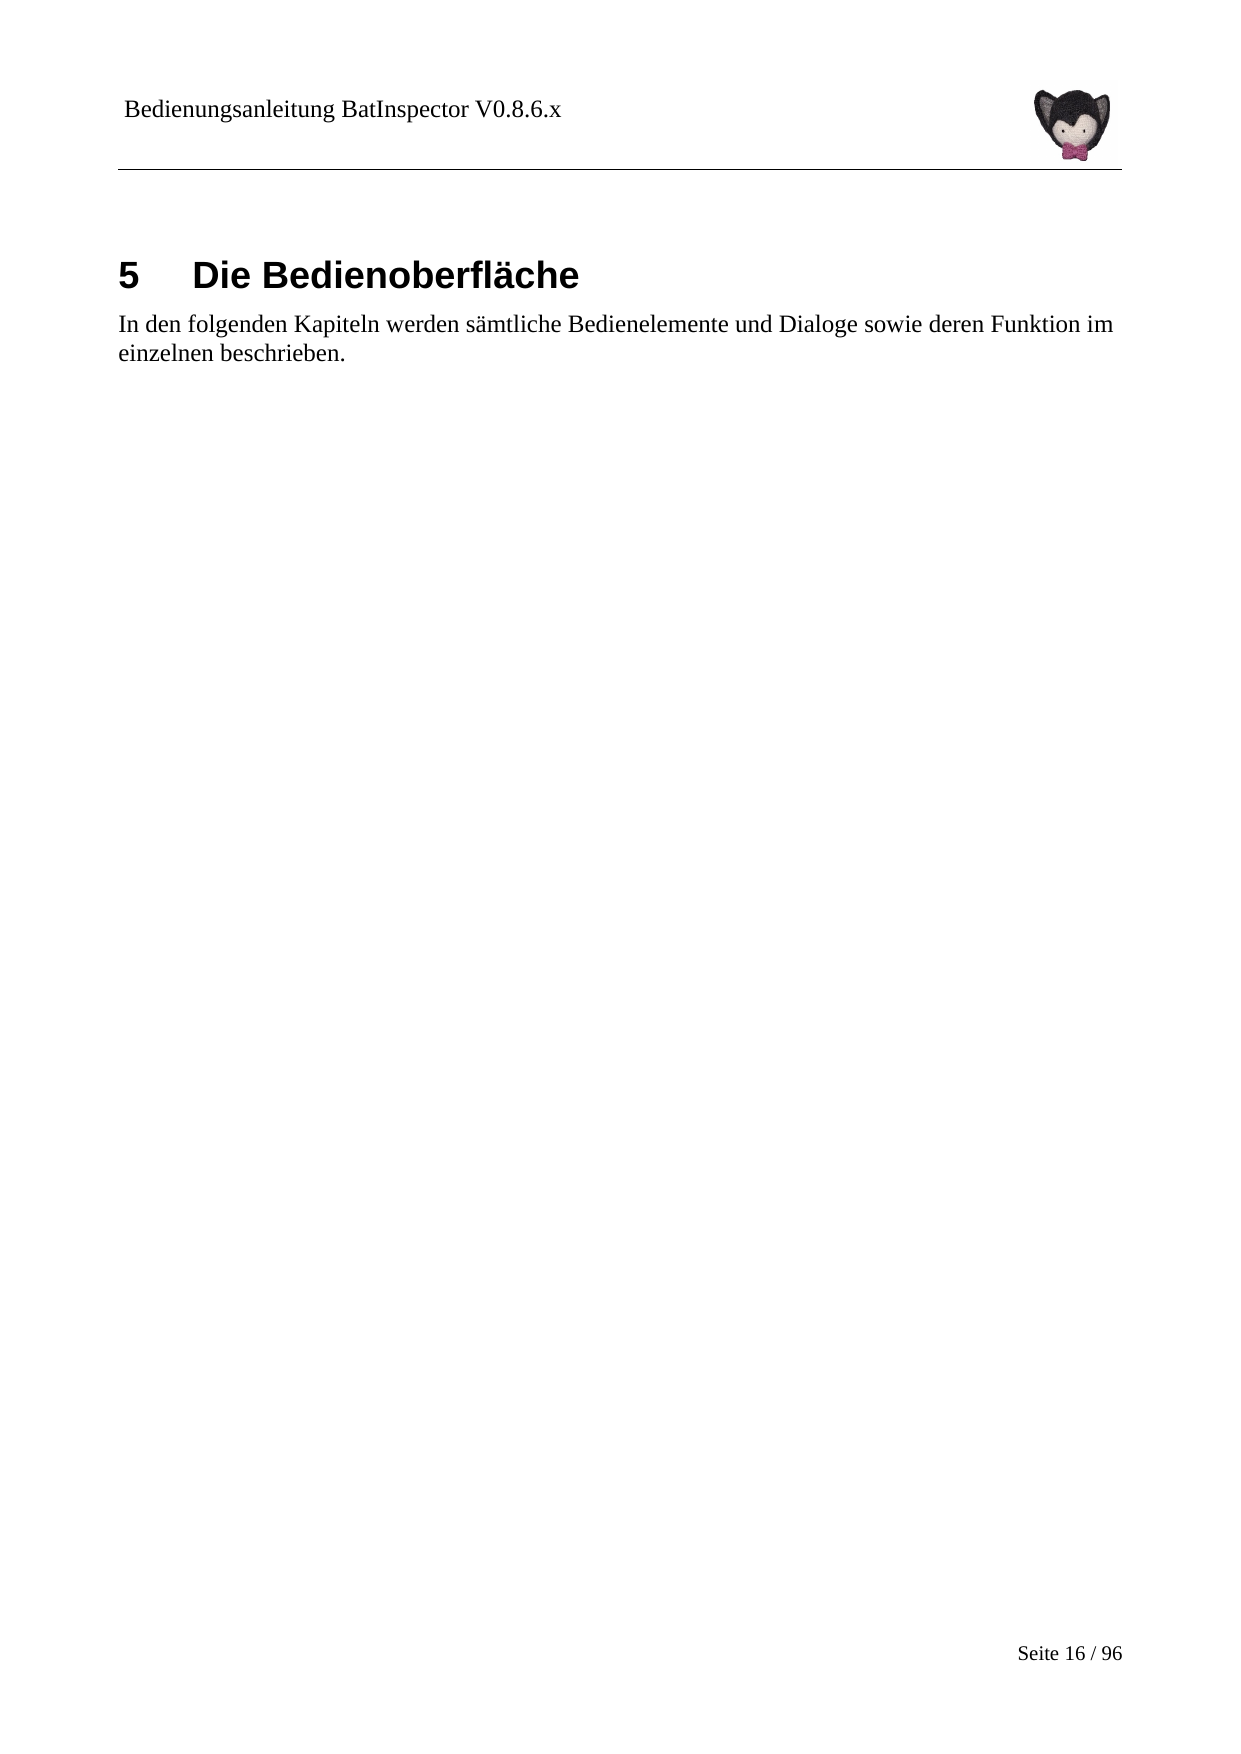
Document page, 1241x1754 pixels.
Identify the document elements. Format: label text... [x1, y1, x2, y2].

picture [1030, 80, 1119, 169]
text In den folgenden Kapiteln werden sämtliche Bedienelemente und Dialoge sowie deren Funktion im einzelnen beschrieben. [118, 309, 1122, 367]
subtitle Die Bedienoberfläche [118, 253, 1122, 297]
